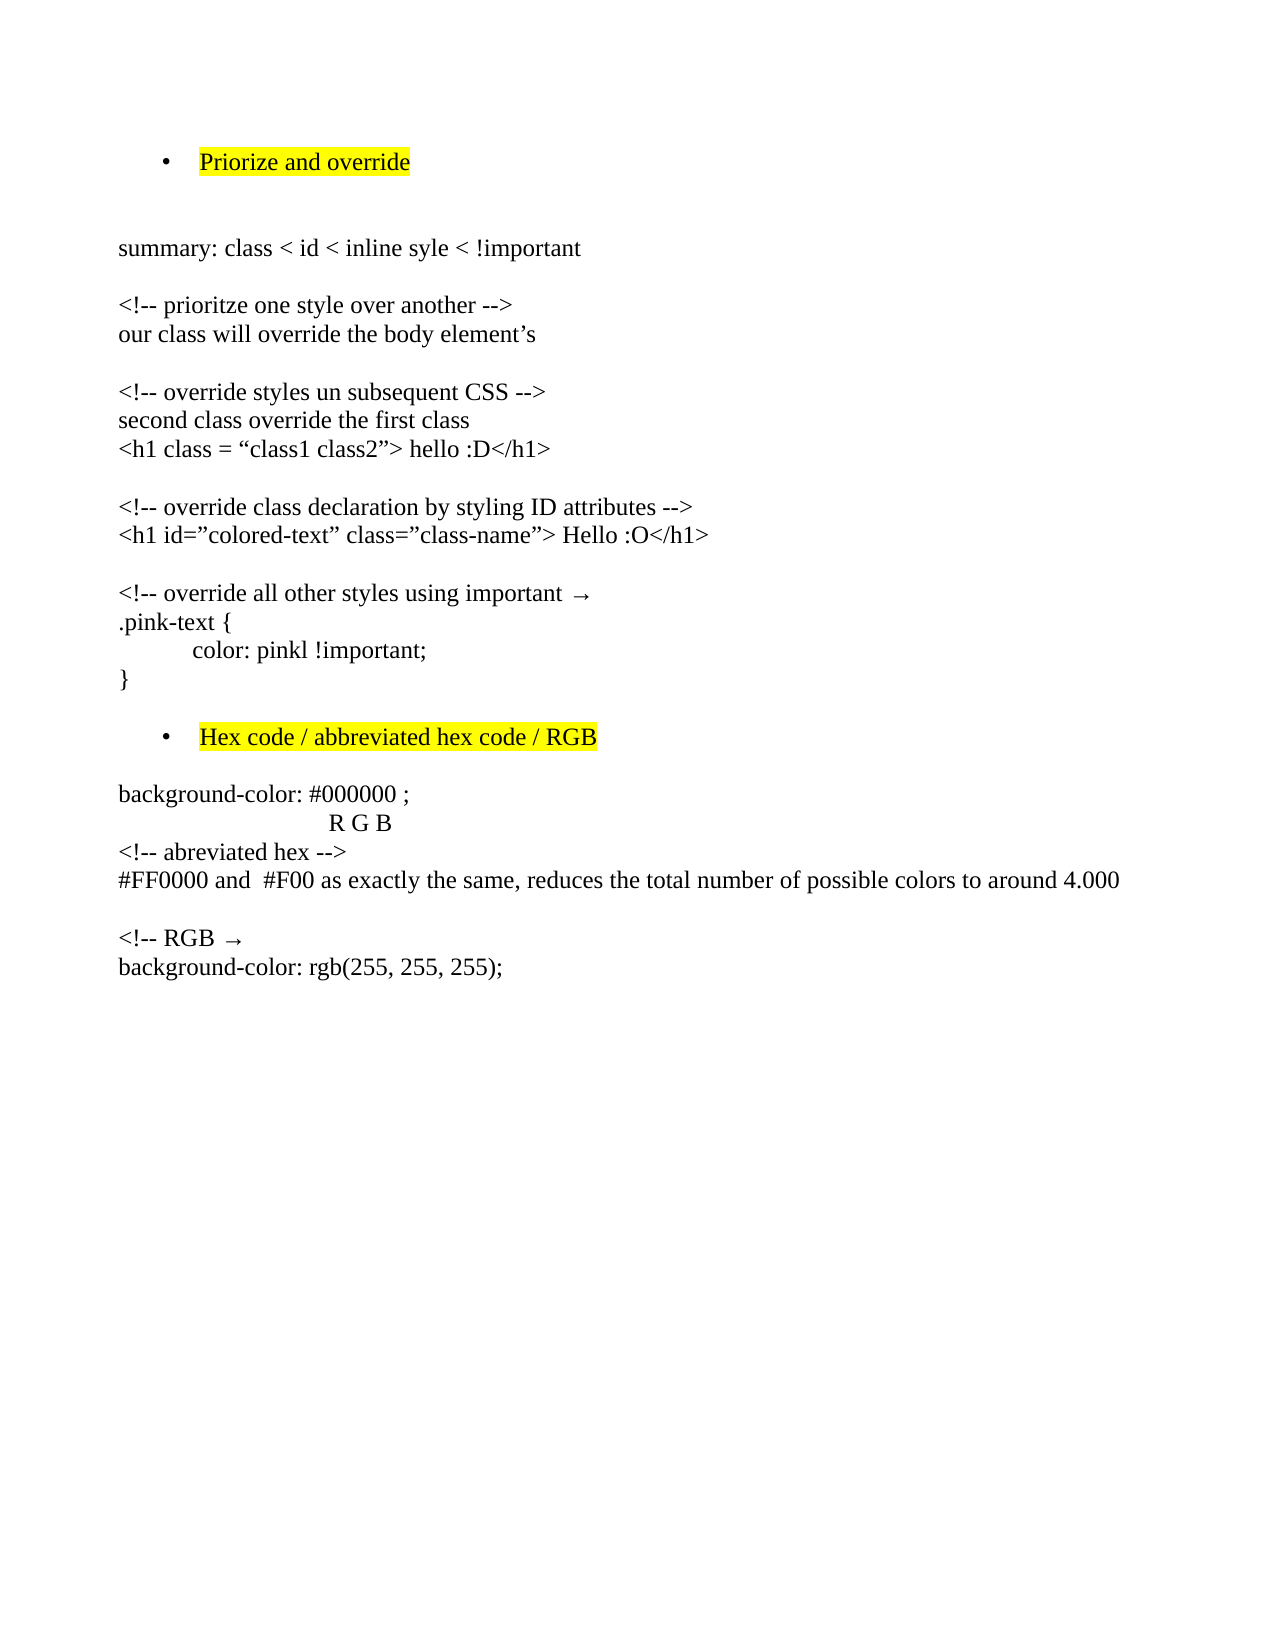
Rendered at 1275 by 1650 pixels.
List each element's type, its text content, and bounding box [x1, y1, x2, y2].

text } [118, 664, 1157, 693]
list Hex code / abbreviated hex code / RGB [162, 722, 1157, 751]
text <!-- override styles un subsequent CSS --> [118, 377, 1157, 406]
text <!-- abreviated hex --> [118, 837, 1157, 866]
text <h1 class = “class1 class2”> hello :D</h1> [118, 434, 1157, 463]
text R G B [118, 808, 1157, 837]
text background-color: #000000 ; [118, 779, 1157, 808]
text <!-- override class declaration by styling ID attributes --> [118, 492, 1157, 521]
text #FF0000 and #F00 as exactly the same, reduces the total number of possible colors to around 4.000 [118, 866, 1157, 894]
text color: pinkl !important; [118, 636, 1157, 664]
text background-color: rgb(255, 255, 255); [118, 952, 1157, 981]
text our class will override the body element’s [118, 319, 1157, 348]
text <!-- override all other styles using important → [118, 578, 1157, 607]
text .pink-text { [118, 607, 1157, 636]
text second class override the first class [118, 406, 1157, 434]
list Priorize and override [162, 147, 1157, 176]
text <!-- prioritze one style over another --> [118, 291, 1157, 319]
text summary: class < id < inline syle < !important [118, 233, 1157, 262]
text <!-- RGB → [118, 923, 1157, 952]
text <h1 id=”colored-text” class=”class-name”> Hello :O</h1> [118, 521, 1157, 549]
